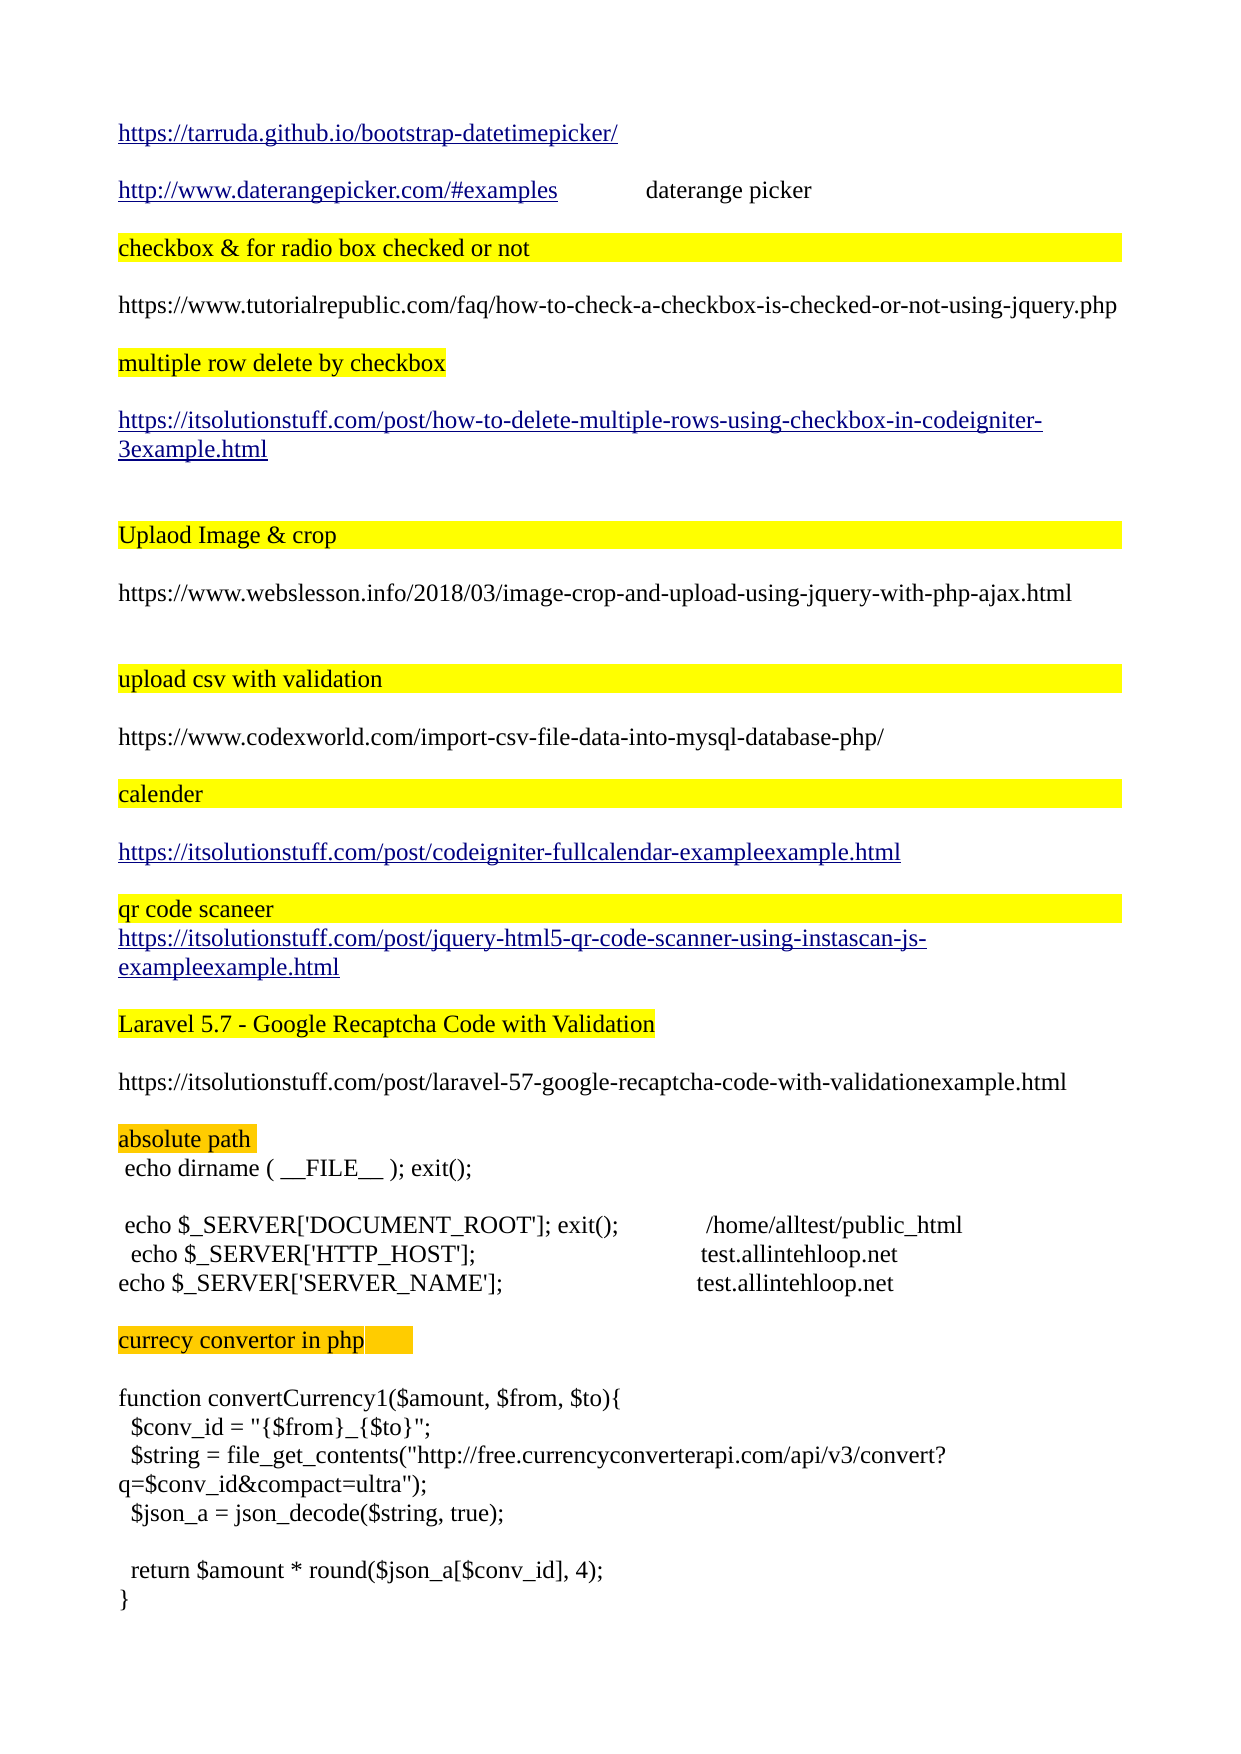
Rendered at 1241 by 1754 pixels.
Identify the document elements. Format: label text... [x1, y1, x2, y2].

text https://itsolutionstuff.com/post/codeigniter-fullcalendar-exampleexample.html [118, 837, 1122, 866]
text https://itsolutionstuff.com/post/laravel-57-google-recaptcha-code-with-validationexample.html [118, 1067, 1122, 1096]
text https://itsolutionstuff.com/post/how-to-delete-multiple-rows-using-checkbox-in-codeigniter-3example.html [118, 406, 1122, 463]
text https://itsolutionstuff.com/post/jquery-html5-qr-code-scanner-using-instascan-js-exampleexample.html [118, 923, 1122, 981]
text qr code scaneer [118, 894, 1122, 923]
text https://www.tutorialrepublic.com/faq/how-to-check-a-checkbox-is-checked-or-not-using-jquery.php [118, 291, 1122, 319]
text Laravel 5.7 - Google Recaptcha Code with Validation [118, 1009, 1122, 1038]
text echo $_SERVER['HTTP_HOST']; test.allintehloop.net [118, 1239, 1122, 1268]
text currecy convertor in php [118, 1326, 1122, 1354]
text calender [118, 779, 1122, 808]
text echo $_SERVER['DOCUMENT_ROOT']; exit(); /home/alltest/public_html [118, 1211, 1122, 1239]
text https://www.codexworld.com/import-csv-file-data-into-mysql-database-php/ [118, 722, 1122, 751]
text echo dirname ( __FILE__ ); exit(); [118, 1153, 1122, 1182]
text upload csv with validation [118, 664, 1122, 693]
text checkbox & for radio box checked or not [118, 233, 1122, 262]
text https://tarruda.github.io/bootstrap-datetimepicker/ [118, 118, 1122, 147]
text function convertCurrency1($amount, $from, $to){ [118, 1383, 1122, 1412]
text $json_a = json_decode($string, true); [118, 1498, 1122, 1527]
text http://www.daterangepicker.com/#examples daterange picker [118, 176, 1122, 204]
text Uplaod Image & crop [118, 521, 1122, 549]
text return $amount * round($json_a[$conv_id], 4); [118, 1556, 1122, 1584]
text echo $_SERVER['SERVER_NAME']; test.allintehloop.net [118, 1268, 1122, 1297]
text $string = file_get_contents("http://free.currencyconverterapi.com/api/v3/convert?q=$conv_id&compact=ultra"); [118, 1441, 1122, 1498]
text multiple row delete by checkbox [118, 348, 1122, 377]
text absolute path [118, 1124, 1122, 1153]
text } [118, 1584, 1122, 1613]
text $conv_id = "{$from}_{$to}"; [118, 1412, 1122, 1441]
text https://www.webslesson.info/2018/03/image-crop-and-upload-using-jquery-with-php-ajax.html [118, 578, 1122, 607]
